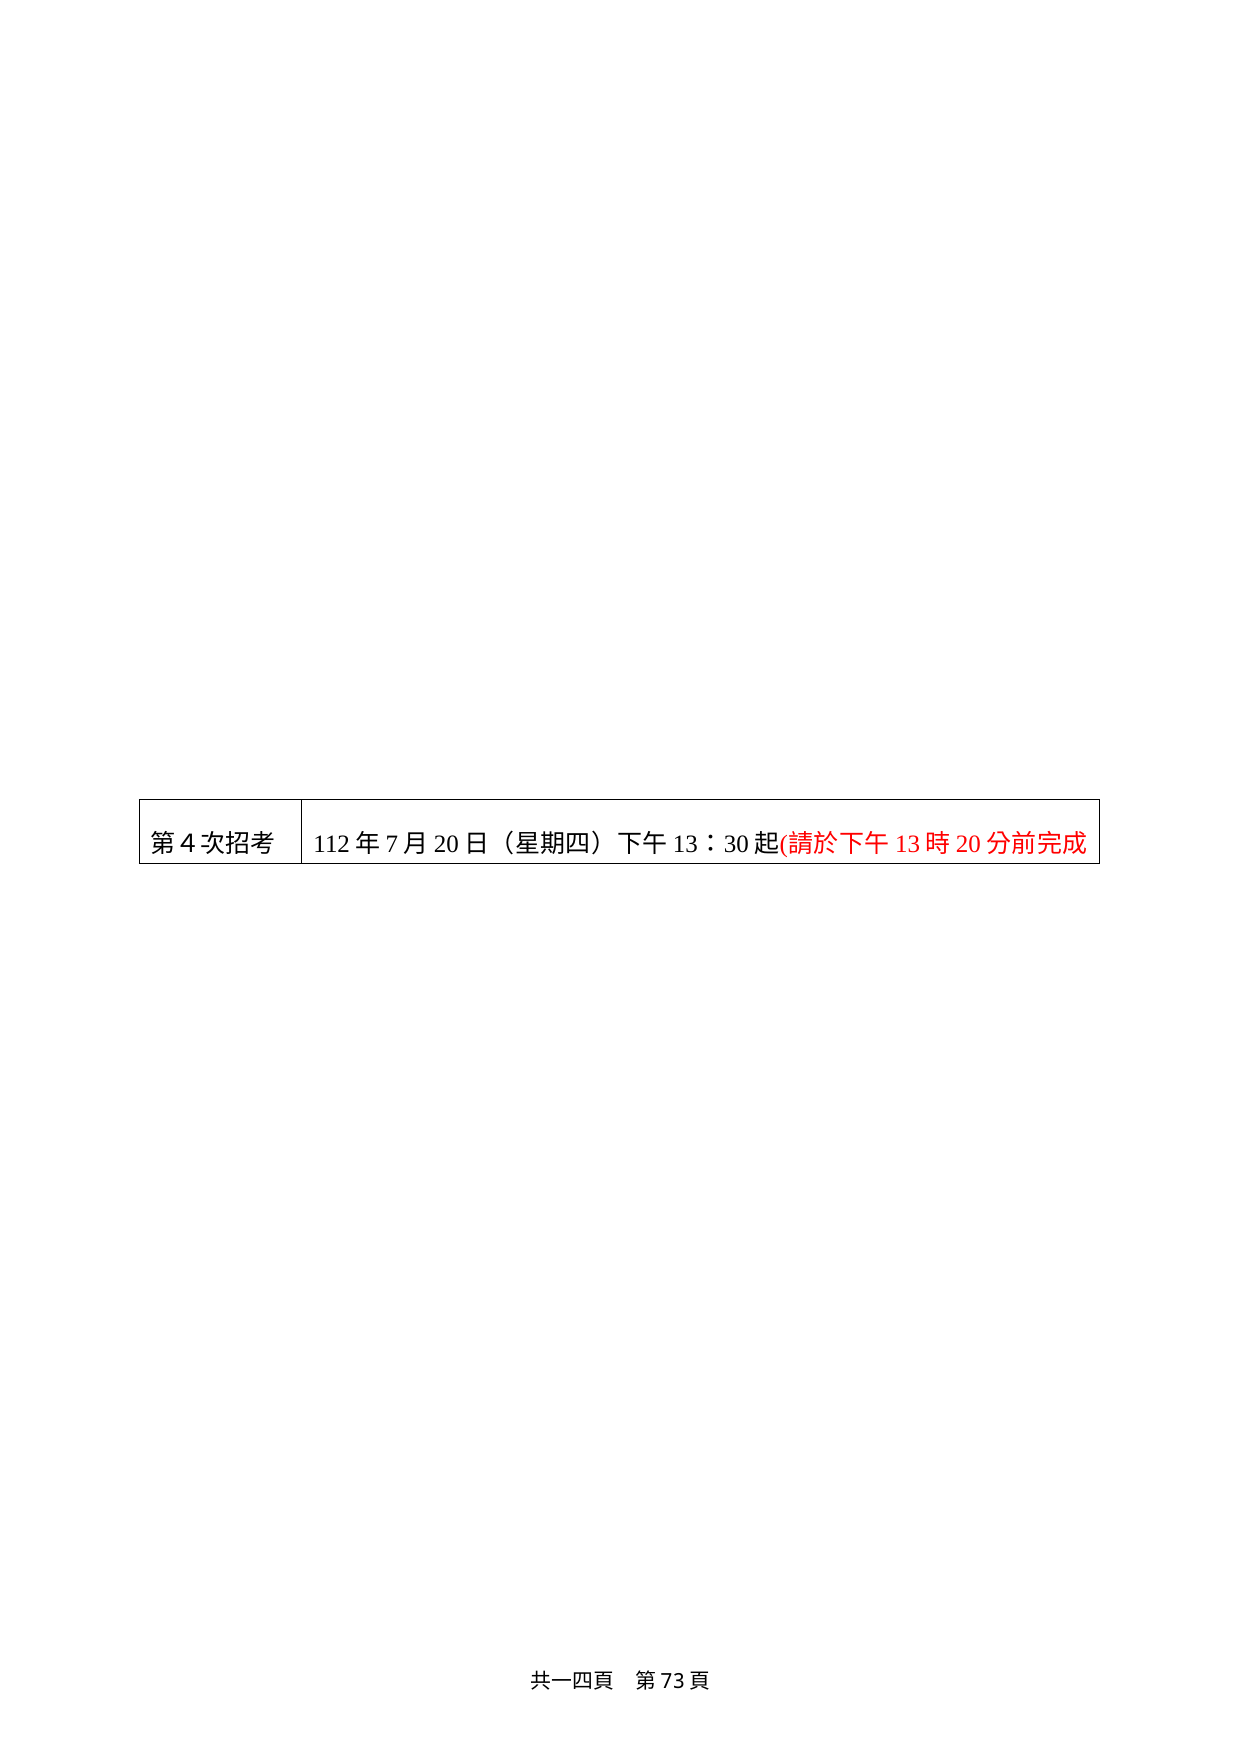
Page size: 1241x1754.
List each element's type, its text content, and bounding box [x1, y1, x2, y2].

table_cell 第４次招考 [140, 800, 301, 863]
table_cell 112年7月20日（星期四）下午13：30起(請於下午13時20分前完成 [302, 800, 1099, 863]
